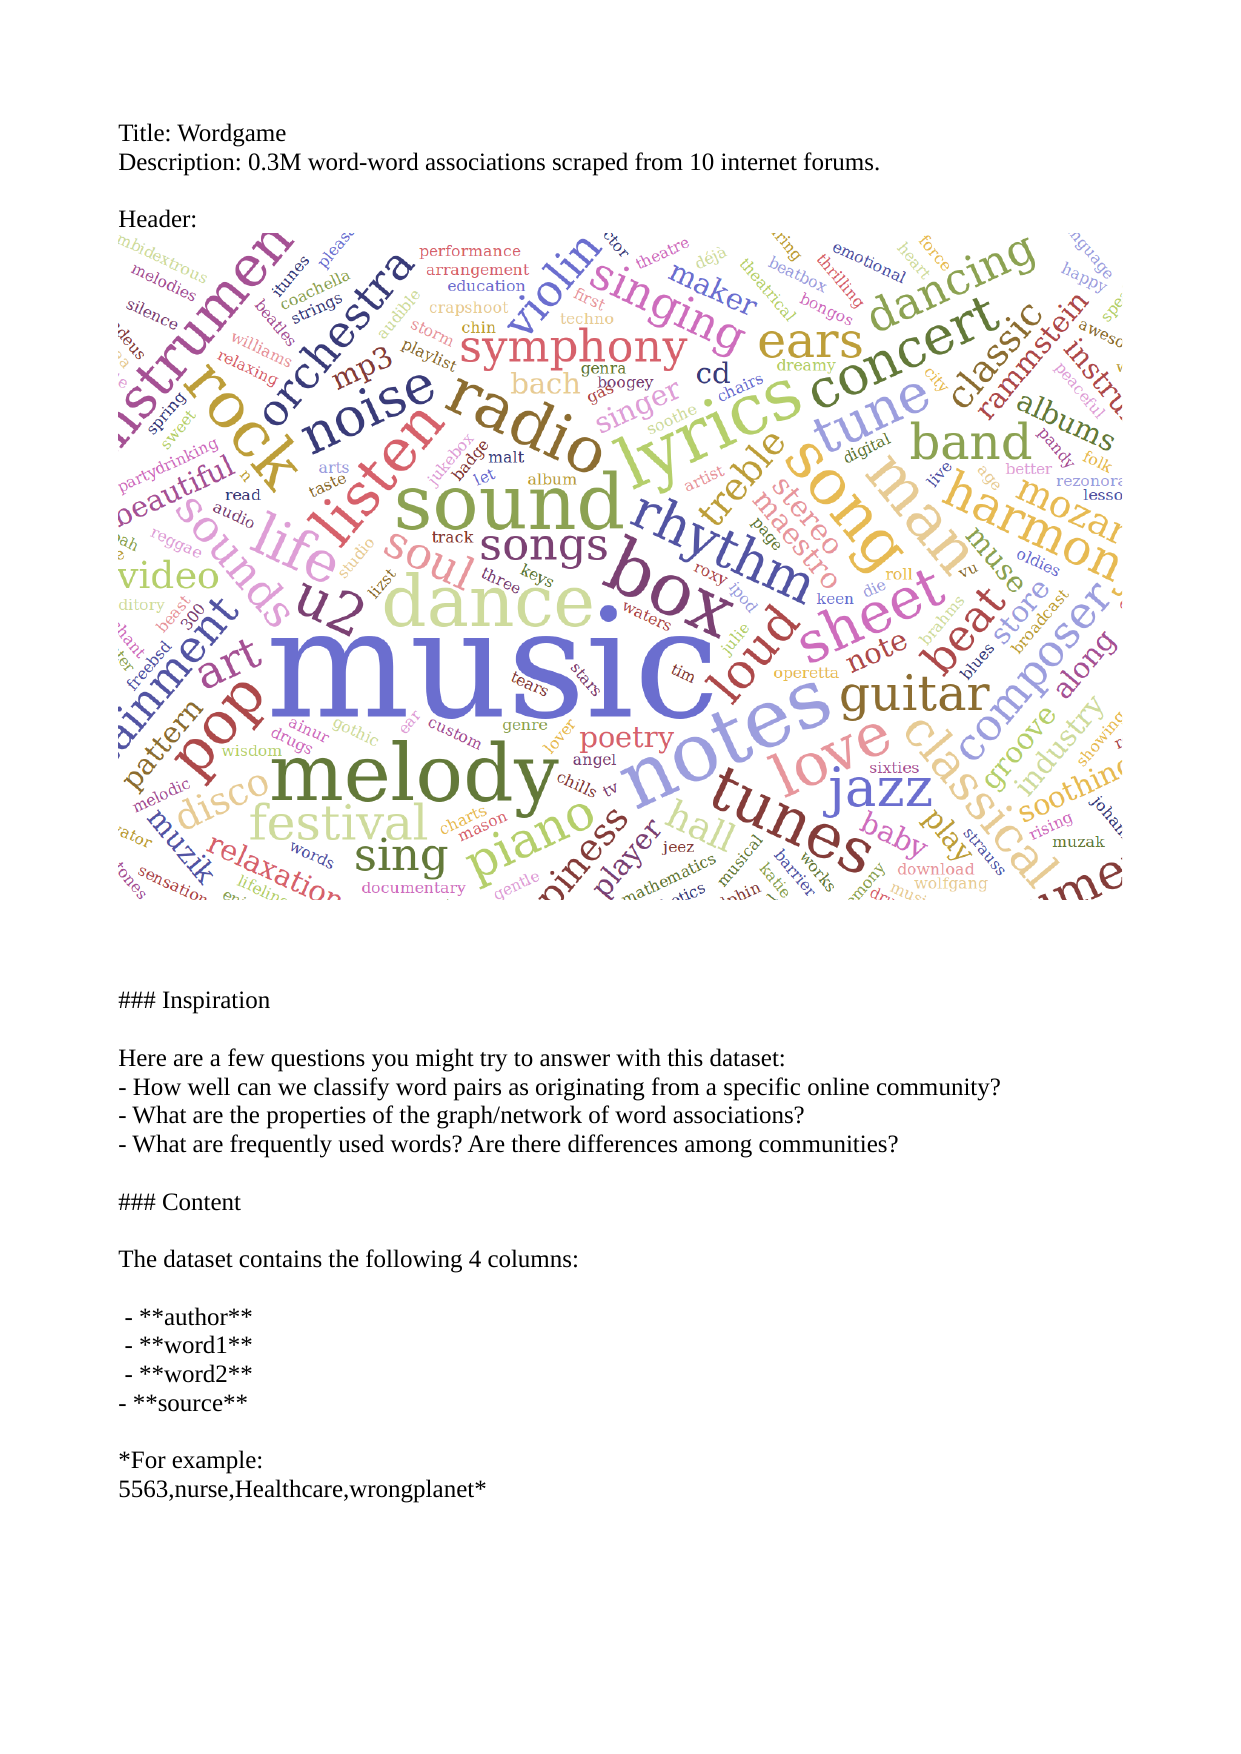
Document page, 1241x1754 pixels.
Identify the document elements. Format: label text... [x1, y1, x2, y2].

text Title: Wordgame [118, 118, 1122, 147]
text - What are frequently used words? Are there differences among communities? [118, 1129, 1122, 1158]
text ### Content [118, 1187, 1122, 1216]
text - **source** [118, 1388, 1122, 1417]
text - **word1** [118, 1331, 1122, 1359]
text - What are the properties of the graph/network of word associations? [118, 1101, 1122, 1129]
text - **author** [118, 1302, 1122, 1331]
text 5563,nurse,Healthcare,wrongplanet* [118, 1474, 1122, 1503]
text *For example: [118, 1446, 1122, 1474]
text Header: [118, 204, 1122, 233]
picture [118, 233, 1123, 900]
text - How well can we classify word pairs as originating from a specific online community? [118, 1072, 1122, 1101]
text ### Inspiration [118, 986, 1122, 1014]
text Here are a few questions you might try to answer with this dataset: [118, 1043, 1122, 1072]
text Description: 0.3M word-word associations scraped from 10 internet forums. [118, 147, 1122, 176]
text The dataset contains the following 4 columns: [118, 1244, 1122, 1273]
text - **word2** [118, 1359, 1122, 1388]
